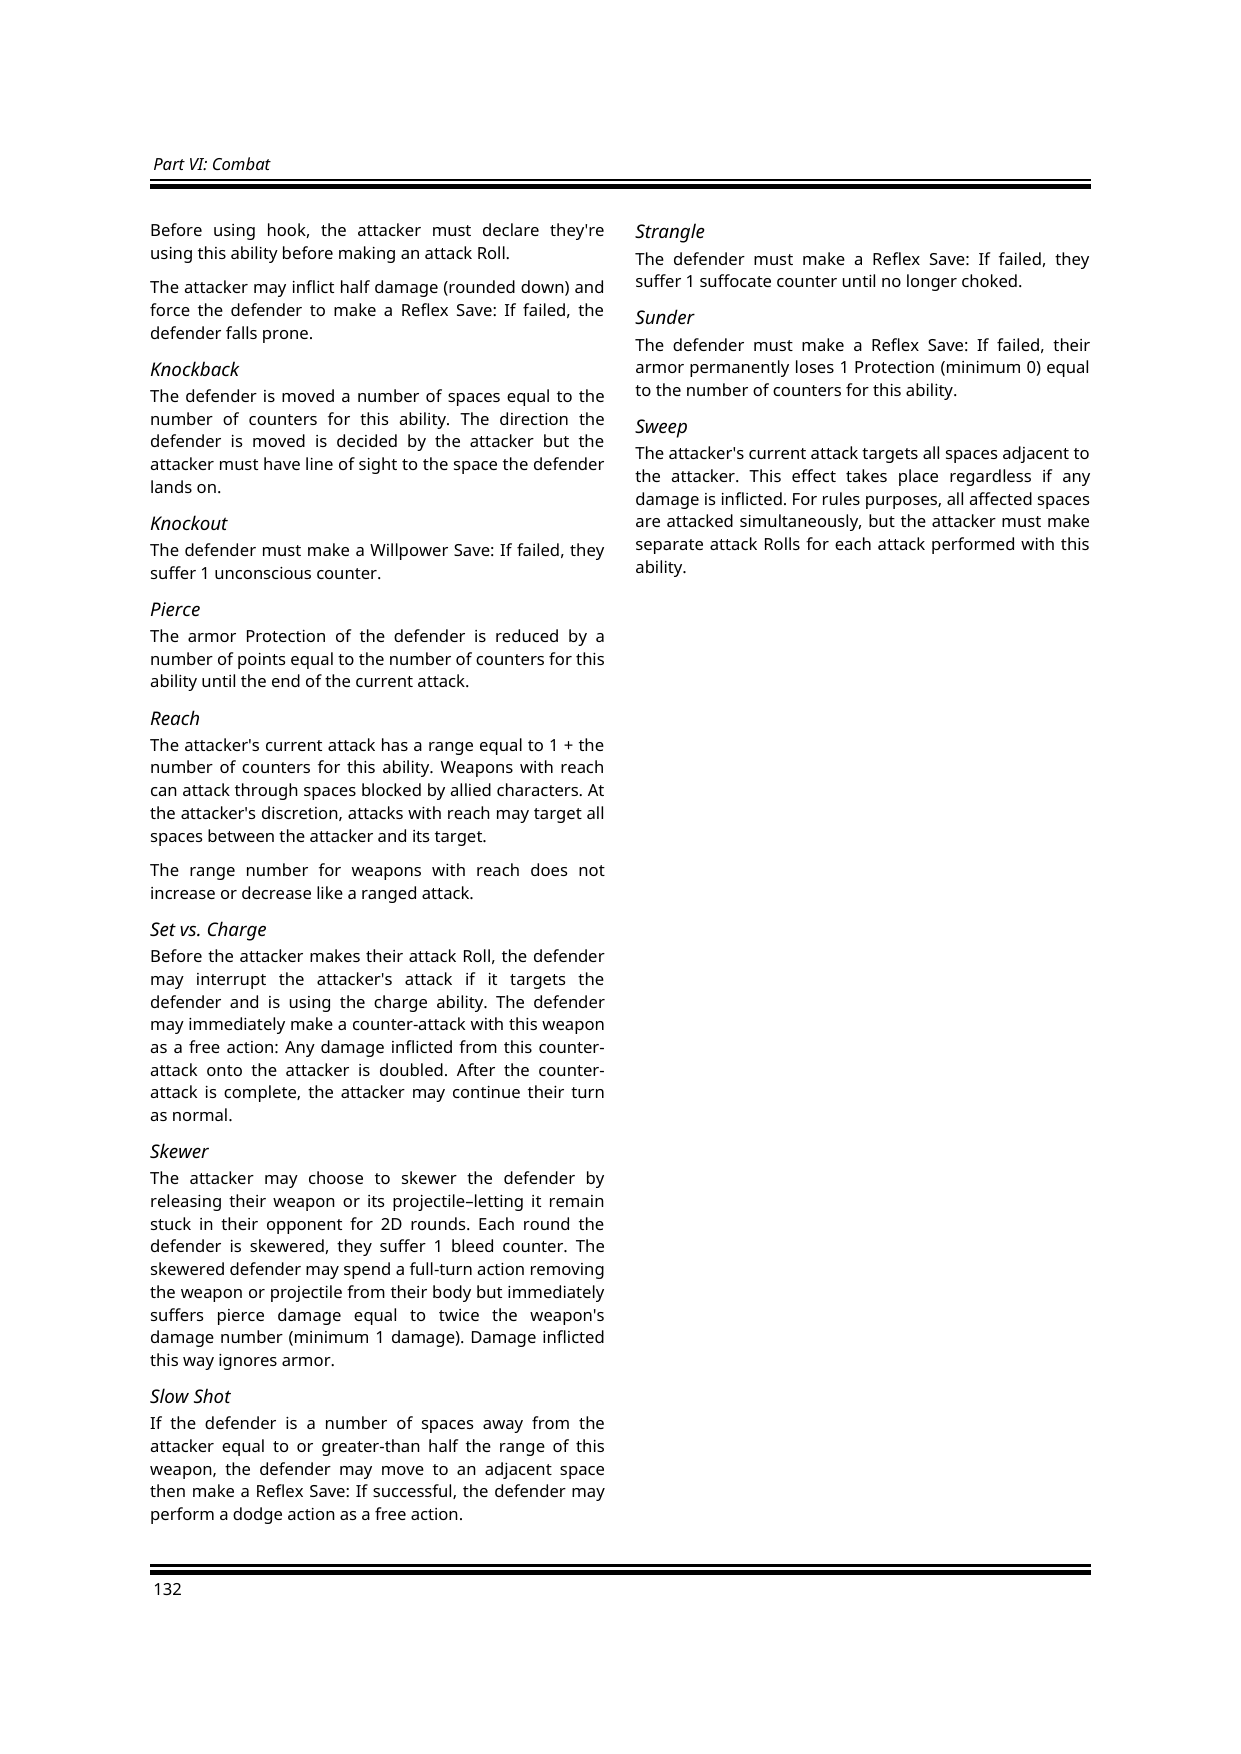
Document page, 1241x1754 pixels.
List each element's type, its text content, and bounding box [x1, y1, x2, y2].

text The defender must make a Willpower Save: If failed, they suffer 1 unconscious counter. [150, 539, 605, 584]
text Strangle [635, 219, 1091, 244]
text The armor Protection of the defender is reduced by a number of points equal to the number of counters for this ability until the end of the current attack. [150, 625, 605, 693]
text Knockback [150, 356, 605, 382]
text The defender must make a Reflex Save: If failed, their armor permanently loses 1 Protection (minimum 0) equal to the number of counters for this ability. [635, 333, 1091, 401]
text The defender must make a Reflex Save: If failed, they suffer 1 suffocate counter until no longer choked. [635, 247, 1091, 293]
text The range number for weapons with reach does not increase or decrease like a ranged attack. [150, 859, 605, 904]
text Before using hook, the attacker must declare they're using this ability before making an attack Roll. [150, 219, 605, 264]
text Skewer [150, 1138, 605, 1164]
text Pierce [150, 596, 605, 622]
text Before the attacker makes their attack Roll, the defender may interrupt the attacker's attack if it targets the defender and is using the charge ability. The defender may immediately make a counter-attack with this weapon as a free action: Any damage inflicted from this counter-attack onto the attacker is doubled. After the counter-attack is complete, the attacker may continue their turn as normal. [150, 945, 605, 1126]
text If the defender is a number of spaces away from the attacker equal to or greater-than half the range of this weapon, the defender may move to an adjacent space then make a Reflex Save: If successful, the defender may perform a dodge action as a free action. [150, 1412, 605, 1525]
text The attacker may inflict half damage (rounded down) and force the defender to make a Reflex Save: If failed, the defender falls prone. [150, 276, 605, 344]
text Set vs. Charge [150, 916, 605, 942]
text The attacker's current attack targets all spaces adjacent to the attacker. This effect takes place regardless if any damage is inflicted. For rules purposes, all affected spaces are attacked simultaneously, but the attacker must make separate attack Rolls for each attack performed with this ability. [635, 442, 1091, 578]
text Slow Shot [150, 1383, 605, 1409]
text The attacker may choose to skewer the defender by releasing their weapon or its projectile–letting it remain stuck in their opponent for 2D rounds. Each round the defender is skewered, they suffer 1 bleed counter. The skewered defender may spend a full-turn action removing the weapon or projectile from their body but immediately suffers pierce damage equal to twice the weapon's damage number (minimum 1 damage). Damage inflicted this way ignores armor. [150, 1167, 605, 1371]
text The attacker's current attack has a range equal to 1 + the number of counters for this ability. Weapons with reach can attack through spaces blocked by allied characters. At the attacker's discretion, attacks with reach may target all spaces between the attacker and its target. [150, 733, 605, 847]
text Sweep [635, 413, 1091, 439]
text Reach [150, 705, 605, 730]
text The defender is moved a number of spaces equal to the number of counters for this ability. The direction the defender is moved is decided by the attacker but the attacker must have line of sight to the space the defender lands on. [150, 385, 605, 498]
text Sunder [635, 304, 1091, 330]
text Knockout [150, 510, 605, 536]
